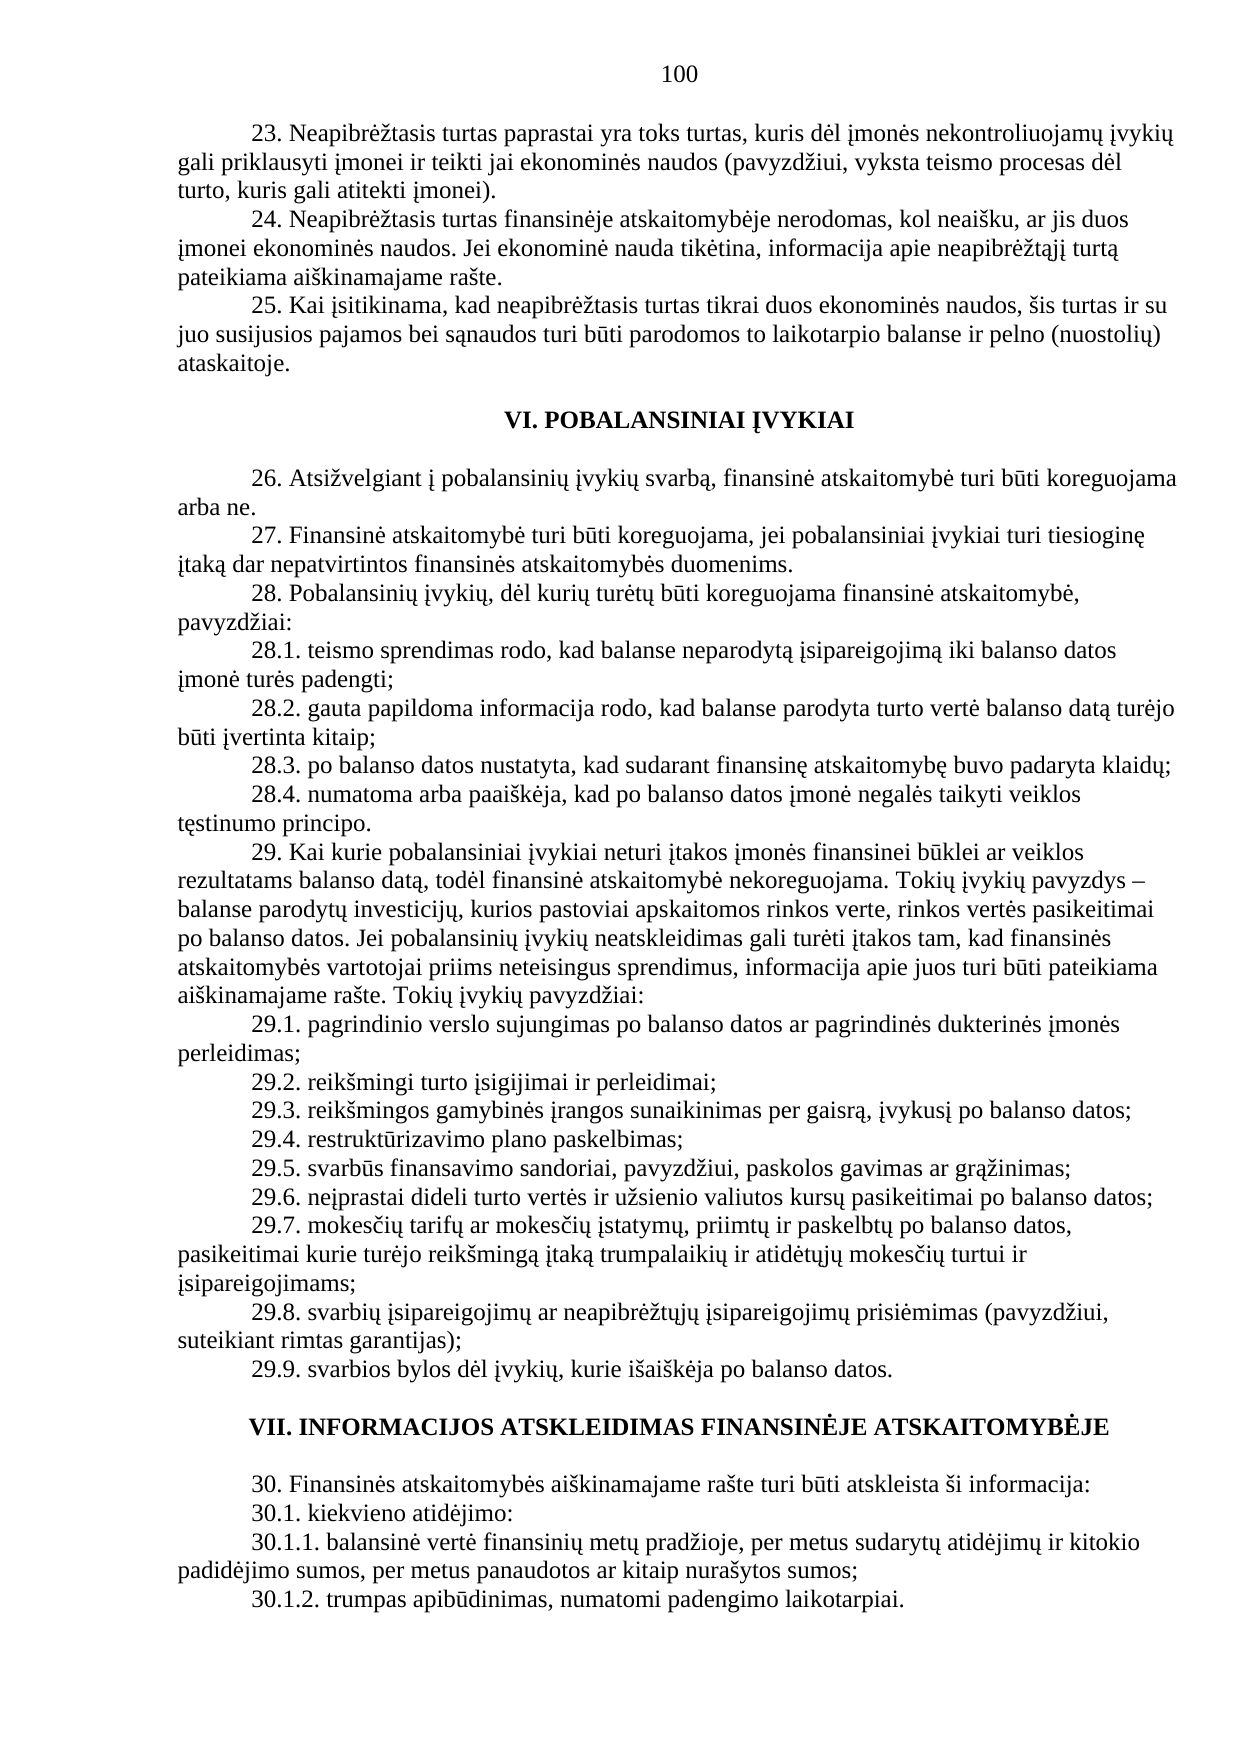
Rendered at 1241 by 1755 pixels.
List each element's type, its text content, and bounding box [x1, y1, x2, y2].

text 28.1. teismo sprendimas rodo, kad balanse neparodytą įsipareigojimą iki balanso datos įmonė turės padengti; [177, 636, 1181, 693]
text 29.7. mokesčių tarifų ar mokesčių įstatymų, priimtų ir paskelbtų po balanso datos, pasikeitimai kurie turėjo reikšmingą įtaką trumpalaikių ir atidėtųjų mokesčių turtui ir įsipareigojimams; [177, 1211, 1181, 1297]
text 28.2. gauta papildoma informacija rodo, kad balanse parodyta turto vertė balanso datą turėjo būti įvertinta kitaip; [177, 693, 1181, 751]
text 28.4. numatoma arba paaiškėja, kad po balanso datos įmonė negalės taikyti veiklos tęstinumo principo. [177, 779, 1181, 837]
text 28.3. po balanso datos nustatyta, kad sudarant finansinę atskaitomybę buvo padaryta klaidų; [177, 751, 1181, 779]
text 27. Finansinė atskaitomybė turi būti koreguojama, jei pobalansiniai įvykiai turi tiesioginę įtaką dar nepatvirtintos finansinės atskaitomybės duomenims. [177, 521, 1181, 578]
text 28. Pobalansinių įvykių, dėl kurių turėtų būti koreguojama finansinė atskaitomybė, pavyzdžiai: [177, 578, 1181, 636]
text 26. Atsižvelgiant į pobalansinių įvykių svarbą, finansinė atskaitomybė turi būti koreguojama arba ne. [177, 463, 1181, 521]
text 29.8. svarbių įsipareigojimų ar neapibrėžtųjų įsipareigojimų prisiėmimas (pavyzdžiui, suteikiant rimtas garantijas); [177, 1297, 1181, 1354]
text 30. Finansinės atskaitomybės aiškinamajame rašte turi būti atskleista ši informacija: [177, 1469, 1181, 1498]
text 29.3. reikšmingos gamybinės įrangos sunaikinimas per gaisrą, įvykusį po balanso datos; [177, 1096, 1181, 1124]
text 29.9. svarbios bylos dėl įvykių, kurie išaiškėja po balanso datos. [177, 1354, 1181, 1383]
text VI. POBALANSINIAI ĮVYKIAI [177, 406, 1181, 434]
text 23. Neapibrėžtasis turtas paprastai yra toks turtas, kuris dėl įmonės nekontroliuojamų įvykių gali priklausyti įmonei ir teikti jai ekonominės naudos (pavyzdžiui, vyksta teismo procesas dėl turto, kuris gali atitekti įmonei). [177, 118, 1181, 204]
text 29. Kai kurie pobalansiniai įvykiai neturi įtakos įmonės finansinei būklei ar veiklos rezultatams balanso datą, todėl finansinė atskaitomybė nekoreguojama. Tokių įvykių pavyzdys – balanse parodytų investicijų, kurios pastoviai apskaitomos rinkos verte, rinkos vertės pasikeitimai po balanso datos. Jei pobalansinių įvykių neatskleidimas gali turėti įtakos tam, kad finansinės atskaitomybės vartotojai priims neteisingus sprendimus, informacija apie juos turi būti pateikiama aiškinamajame rašte. Tokių įvykių pavyzdžiai: [177, 837, 1181, 1009]
text 29.6. neįprastai dideli turto vertės ir užsienio valiutos kursų pasikeitimai po balanso datos; [177, 1182, 1181, 1211]
text 25. Kai įsitikinama, kad neapibrėžtasis turtas tikrai duos ekonominės naudos, šis turtas ir su juo susijusios pajamos bei sąnaudos turi būti parodomos to laikotarpio balanse ir pelno (nuostolių) ataskaitoje. [177, 291, 1181, 377]
text 30.1.1. balansinė vertė finansinių metų pradžioje, per metus sudarytų atidėjimų ir kitokio padidėjimo sumos, per metus panaudotos ar kitaip nurašytos sumos; [177, 1527, 1181, 1584]
text 29.5. svarbūs finansavimo sandoriai, pavyzdžiui, paskolos gavimas ar grąžinimas; [177, 1153, 1181, 1182]
text 29.4. restruktūrizavimo plano paskelbimas; [177, 1124, 1181, 1153]
text 24. Neapibrėžtasis turtas finansinėje atskaitomybėje nerodomas, kol neaišku, ar jis duos įmonei ekonominės naudos. Jei ekonominė nauda tikėtina, informacija apie neapibrėžtąjį turtą pateikiama aiškinamajame rašte. [177, 204, 1181, 291]
text VII. INFORMACIJOS ATSKLEIDIMAS FINANSINĖJE ATSKAITOMYBĖJE [177, 1412, 1181, 1441]
text 30.1. kiekvieno atidėjimo: [177, 1498, 1181, 1527]
text 29.2. reikšmingi turto įsigijimai ir perleidimai; [177, 1067, 1181, 1096]
text 30.1.2. trumpas apibūdinimas, numatomi padengimo laikotarpiai. [177, 1584, 1181, 1613]
text 29.1. pagrindinio verslo sujungimas po balanso datos ar pagrindinės dukterinės įmonės perleidimas; [177, 1009, 1181, 1067]
